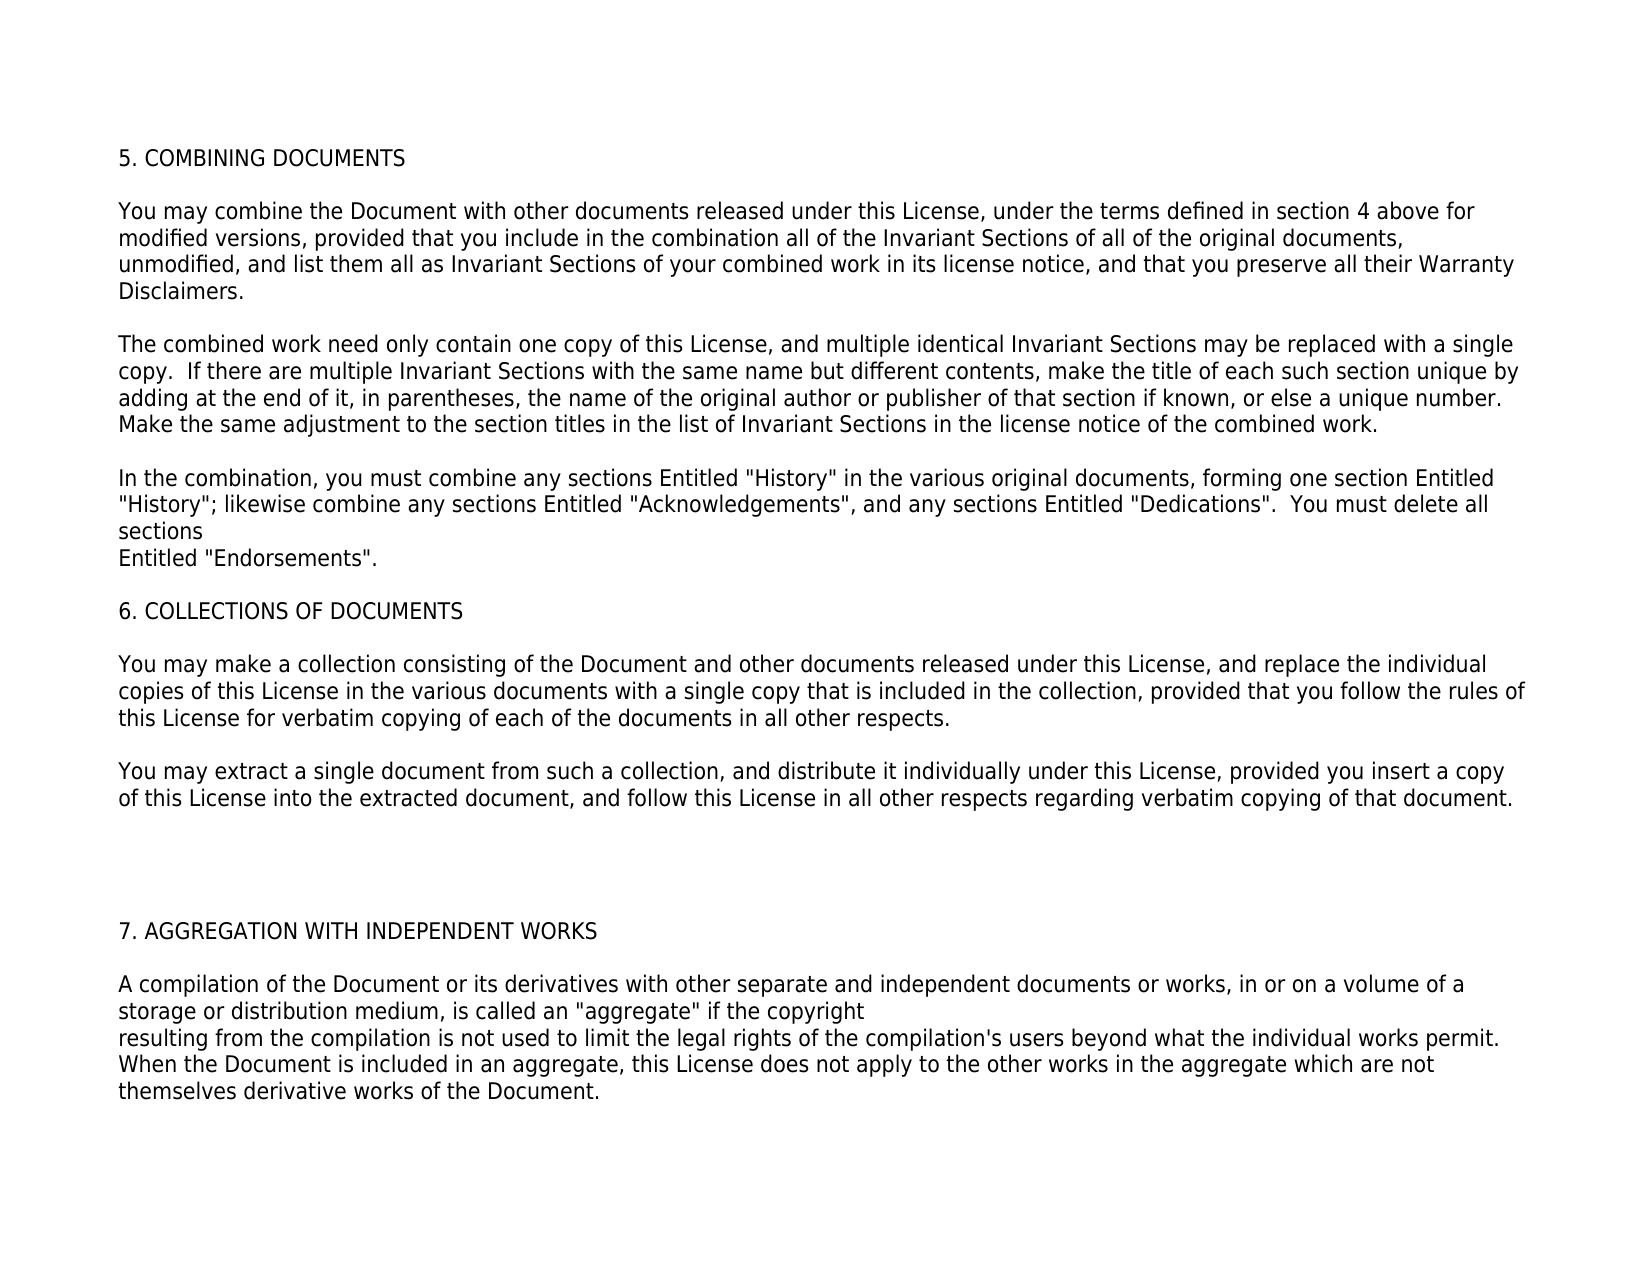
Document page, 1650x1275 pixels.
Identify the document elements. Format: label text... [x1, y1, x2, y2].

text You may make a collection consisting of the Document and other documents released under this License, and replace the individual copies of this License in the various documents with a single copy that is included in the collection, provided that you follow the rules of this License for verbatim copying of each of the documents in all other respects. [118, 651, 1532, 731]
text The combined work need only contain one copy of this License, and multiple identical Invariant Sections may be replaced with a single copy. If there are multiple Invariant Sections with the same name but different contents, make the title of each such section unique by adding at the end of it, in parentheses, the name of the original author or publisher of that section if known, or else a unique number. Make the same adjustment to the section titles in the list of Invariant Sections in the license notice of the combined work. [118, 331, 1532, 438]
text 6. COLLECTIONS OF DOCUMENTS [118, 598, 1532, 625]
text A compilation of the Document or its derivatives with other separate and independent documents or works, in or on a volume of a storage or distribution medium, is called an "aggregate" if the copyright [118, 971, 1532, 1025]
text 7. AGGREGATION WITH INDEPENDENT WORKS [118, 918, 1532, 945]
text You may extract a single document from such a collection, and distribute it individually under this License, provided you insert a copy of this License into the extracted document, and follow this License in all other respects regarding verbatim copying of that document. [118, 758, 1532, 811]
text 5. COMBINING DOCUMENTS [118, 145, 1532, 171]
text Entitled "Endorsements". [118, 545, 1532, 571]
text You may combine the Document with other documents released under this License, under the terms defined in section 4 above for modified versions, provided that you include in the combination all of the Invariant Sections of all of the original documents, unmodified, and list them all as Invariant Sections of your combined work in its license notice, and that you preserve all their Warranty Disclaimers. [118, 198, 1532, 305]
text In the combination, you must combine any sections Entitled "History" in the various original documents, forming one section Entitled "History"; likewise combine any sections Entitled "Acknowledgements", and any sections Entitled "Dedications". You must delete all sections [118, 465, 1532, 545]
text resulting from the compilation is not used to limit the legal rights of the compilation's users beyond what the individual works permit. When the Document is included in an aggregate, this License does not apply to the other works in the aggregate which are not themselves derivative works of the Document. [118, 1025, 1532, 1105]
